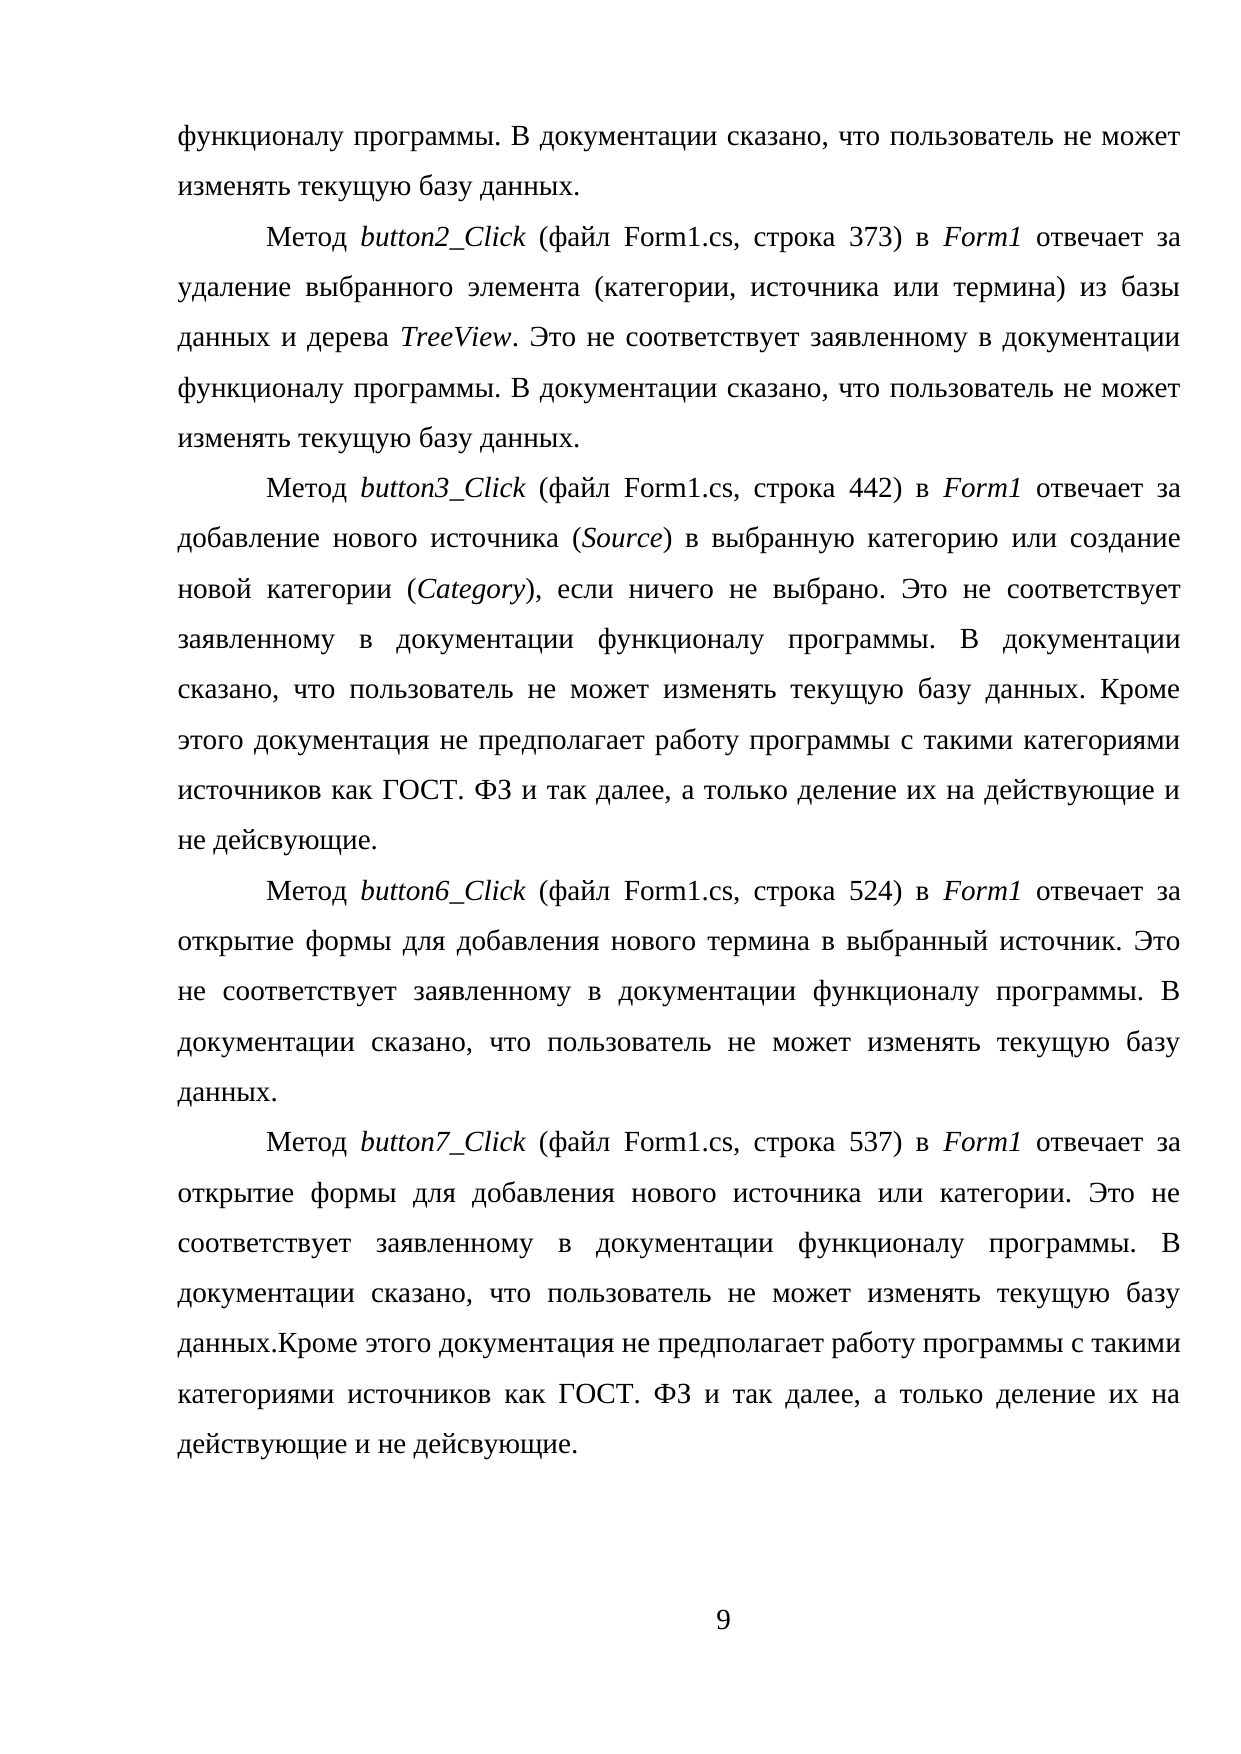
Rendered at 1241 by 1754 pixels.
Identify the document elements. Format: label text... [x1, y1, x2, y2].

text Метод button7_Click (файл Form1.cs, строка 537) в Form1 отвечает за открытие формы для добавления нового источника или категории. Это не соответствует заявленному в документации функционалу программы. В документации сказано, что пользователь не может изменять текущую базу данных.Кроме этого документация не предполагает работу программы с такими категориями источников как ГОСТ. ФЗ и так далее, а только деление их на действующие и не дейсвующие. [177, 1124, 1181, 1460]
text Метод button3_Click (файл Form1.cs, строка 442) в Form1 отвечает за добавление нового источника (Source) в выбранную категорию или создание новой категории (Category), если ничего не выбрано. Это не соответствует заявленному в документации функционалу программы. В документации сказано, что пользователь не может изменять текущую базу данных. Кроме этого документация не предполагает работу программы с такими категориями источников как ГОСТ. ФЗ и так далее, а только деление их на действующие и не дейсвующие. [177, 470, 1181, 856]
text Метод button6_Click (файл Form1.cs, строка 524) в Form1 отвечает за открытие формы для добавления нового термина в выбранный источник. Это не соответствует заявленному в документации функционалу программы. В документации сказано, что пользователь не может изменять текущую базу данных. [177, 873, 1181, 1108]
text Метод button2_Click (файл Form1.cs, строка 373) в Form1 отвечает за удаление выбранного элемента (категории, источника или термина) из базы данных и дерева TreeView. Это не соответствует заявленному в документации функционалу программы. В документации сказано, что пользователь не может изменять текущую базу данных. [177, 219, 1181, 453]
text функционалу программы. В документации сказано, что пользователь не может изменять текущую базу данных. [177, 118, 1181, 202]
